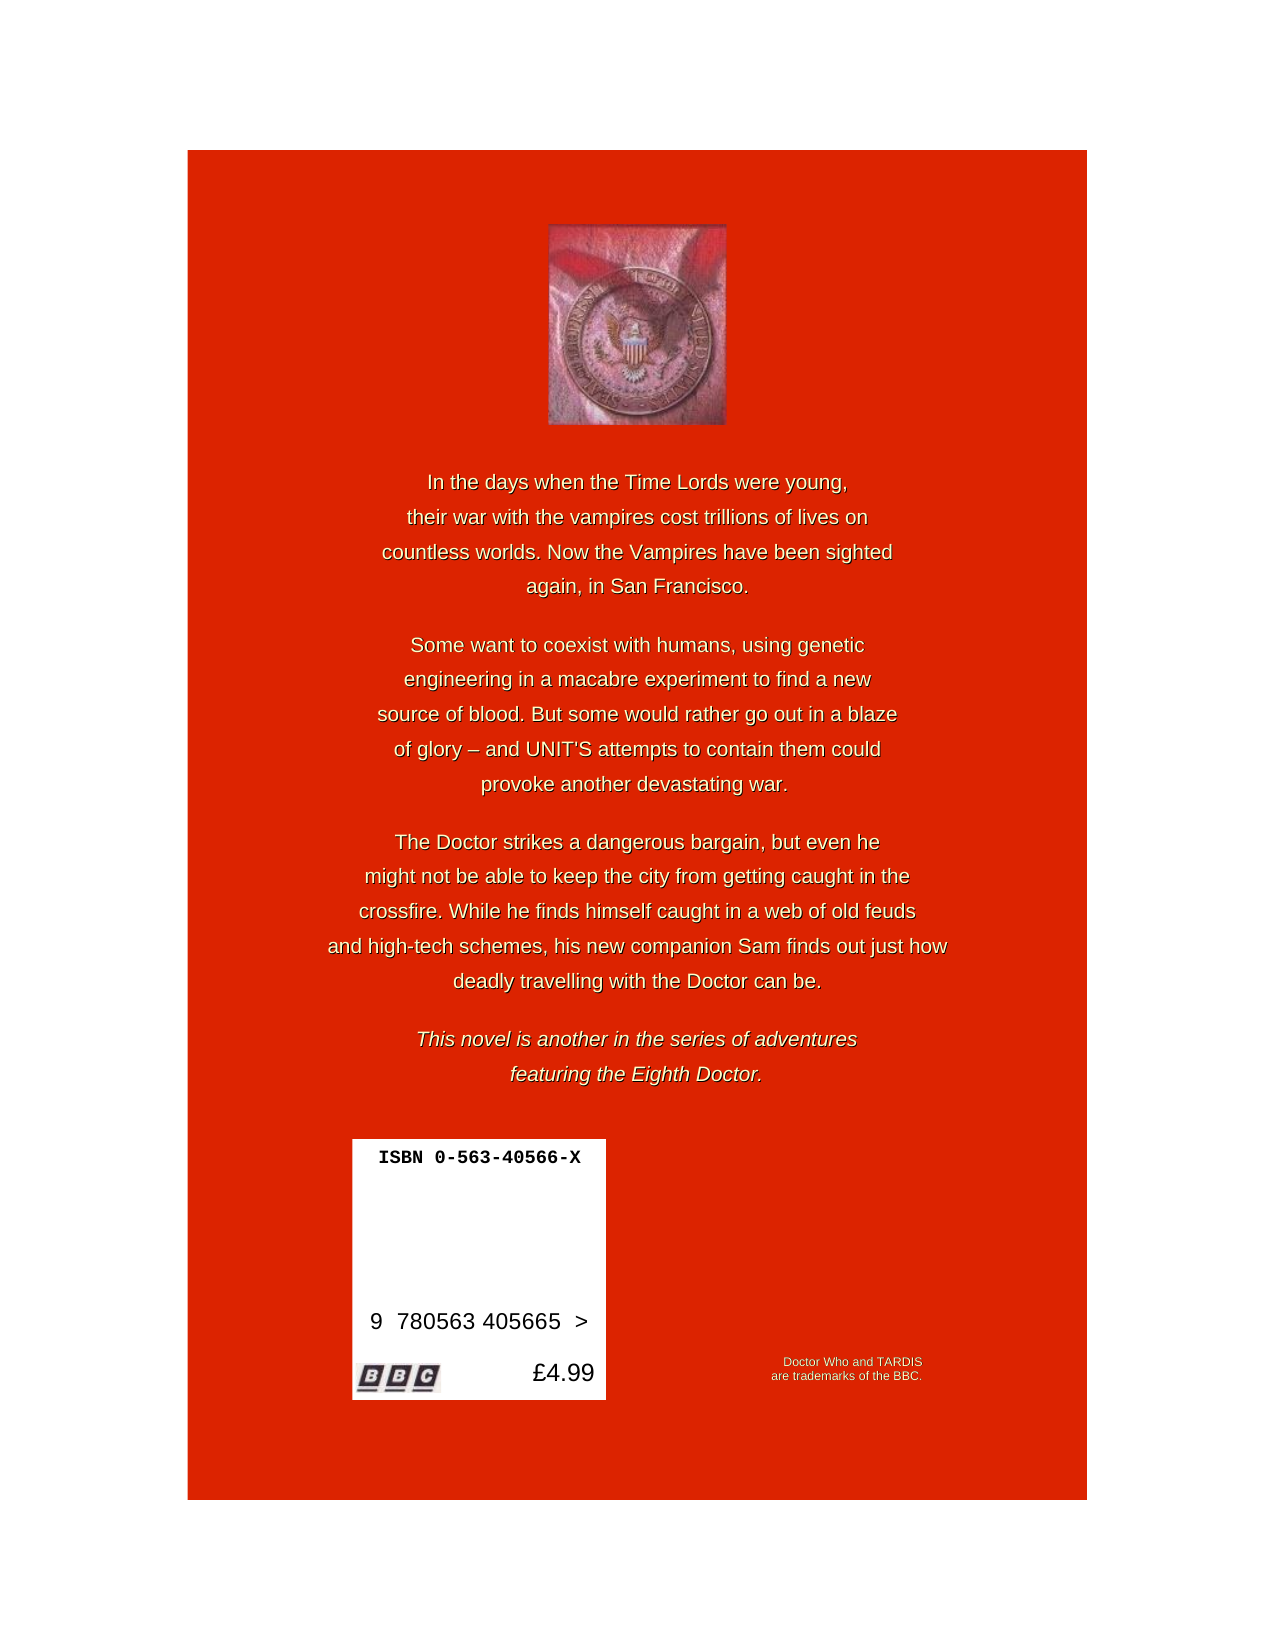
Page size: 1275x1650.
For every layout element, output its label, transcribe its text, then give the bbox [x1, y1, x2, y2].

text provoke another devastating war. [187, 772, 1087, 796]
text source of blood. But some would rather go out in a blaze [187, 703, 1087, 726]
text The Doctor strikes a dangerous bargain, but even he [187, 830, 1087, 853]
text countless worlds. Now the Vampires have been sighted [187, 540, 1087, 563]
picture [355, 1363, 442, 1393]
text again, in San Francisco. [187, 575, 1087, 598]
picture [548, 224, 727, 425]
text deadly travelling with the Doctor can be. [187, 969, 1087, 993]
text This novel is another in the series of adventures [187, 1027, 1087, 1051]
text their war with the vampires cost trillions of lives on [187, 506, 1087, 529]
text 9 780563 405665 > [352, 1308, 606, 1334]
text Some want to coexist with humans, using genetic [187, 633, 1087, 656]
text crossfire. While he finds himself caught in a web of old feuds [187, 900, 1087, 923]
text might not be able to keep the city from getting caught in the [187, 865, 1087, 888]
text Doctor Who and TARDIS are trademarks of the BBC. [606, 1355, 922, 1383]
text £4.99 [352, 1358, 606, 1386]
text and high-tech schemes, his new companion Sam finds out just how [187, 935, 1087, 958]
text of glory – and UNIT'S attempts to contain them could [187, 737, 1087, 761]
text In the days when the Time Lords were young, [187, 471, 1087, 494]
text featuring the Eighth Doctor. [187, 1062, 1087, 1086]
text engineering in a macabre experiment to find a new [187, 668, 1087, 691]
text ISBN 0-563-40566-X [352, 1148, 606, 1169]
text [187, 1355, 352, 1383]
